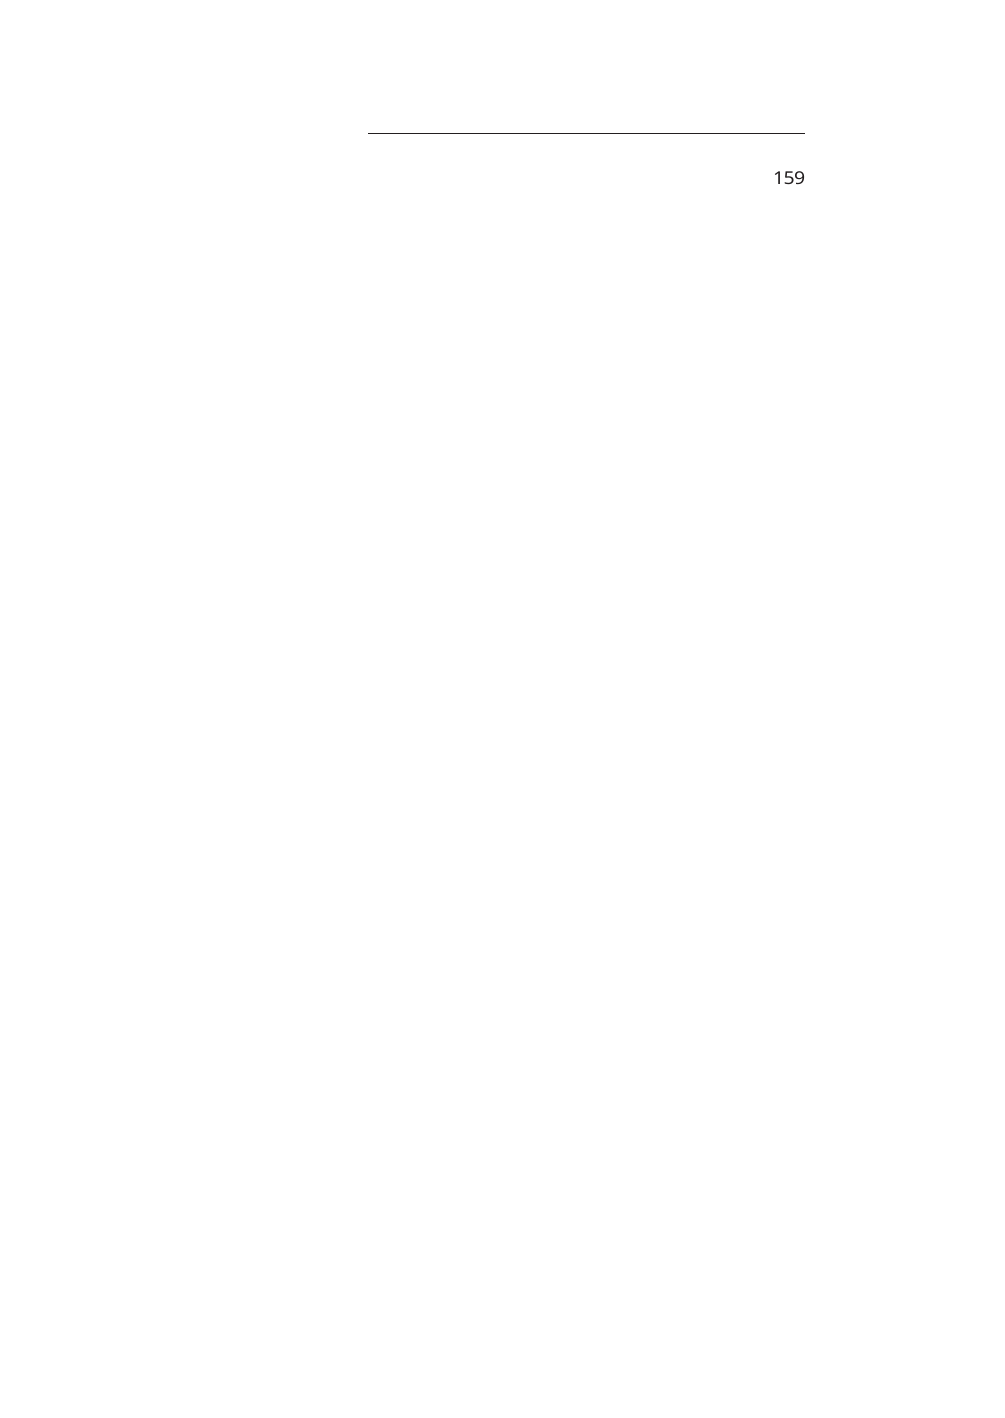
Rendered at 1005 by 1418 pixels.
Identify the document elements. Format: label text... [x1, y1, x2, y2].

text 159 [103, 165, 806, 189]
